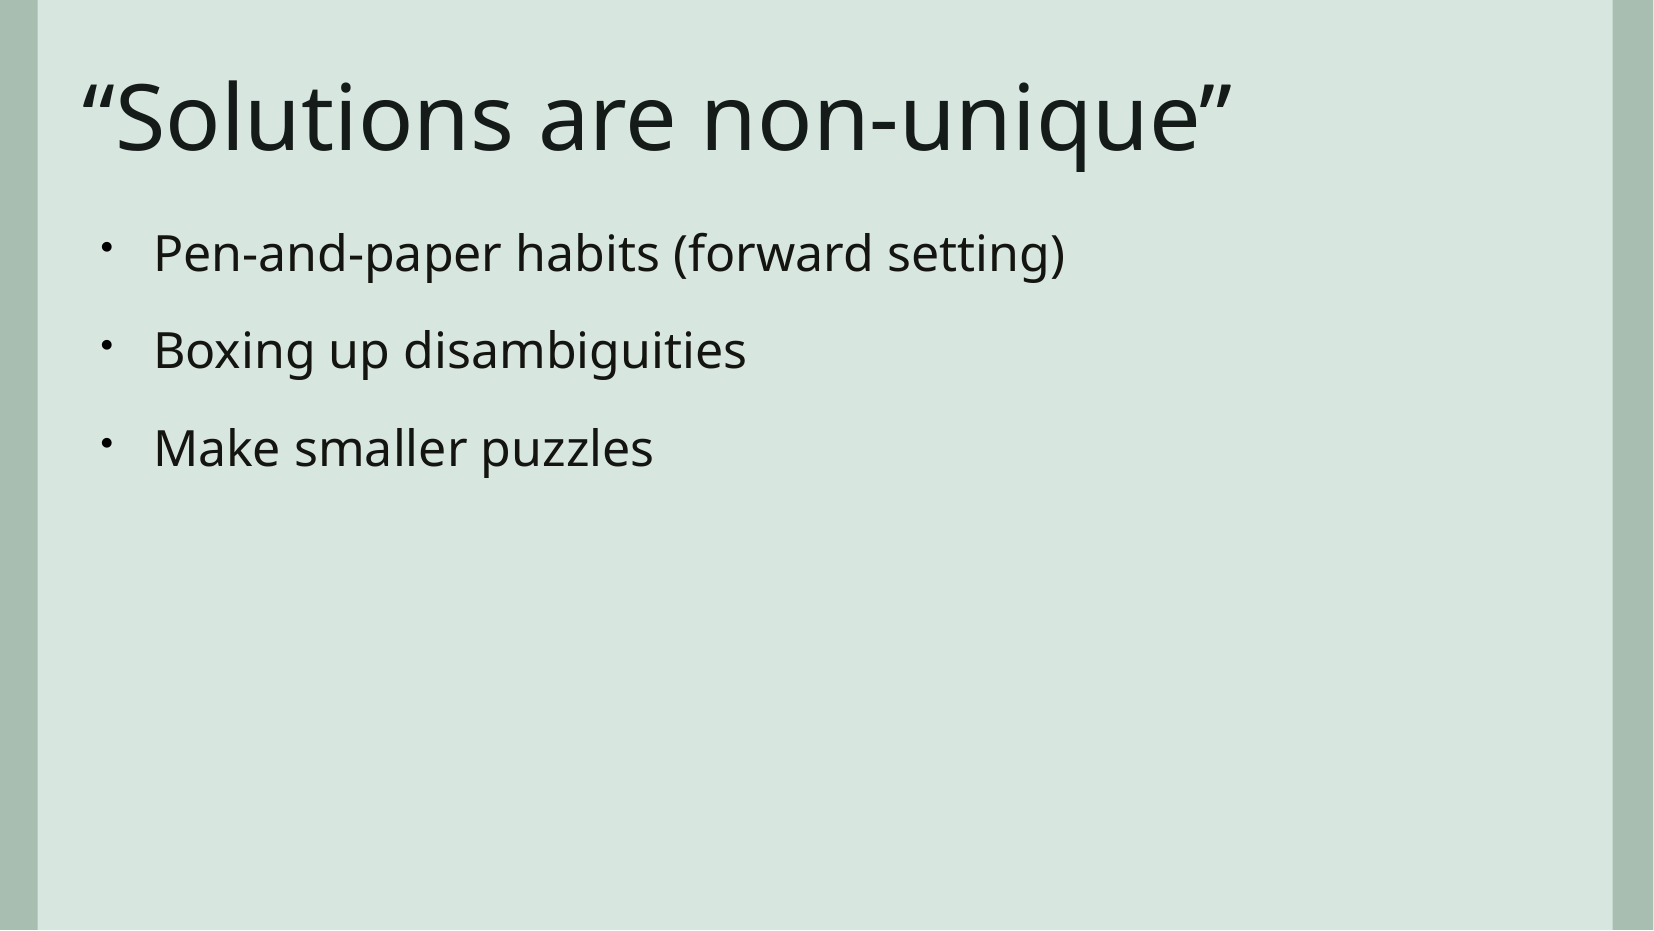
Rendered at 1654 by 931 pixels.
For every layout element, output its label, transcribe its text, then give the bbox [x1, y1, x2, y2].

title “Solutions are non-unique” [82, 37, 1576, 193]
list Pen-and-paper habits (forward setting) Boxing up disambiguities Make smaller puzzles [82, 217, 1351, 758]
